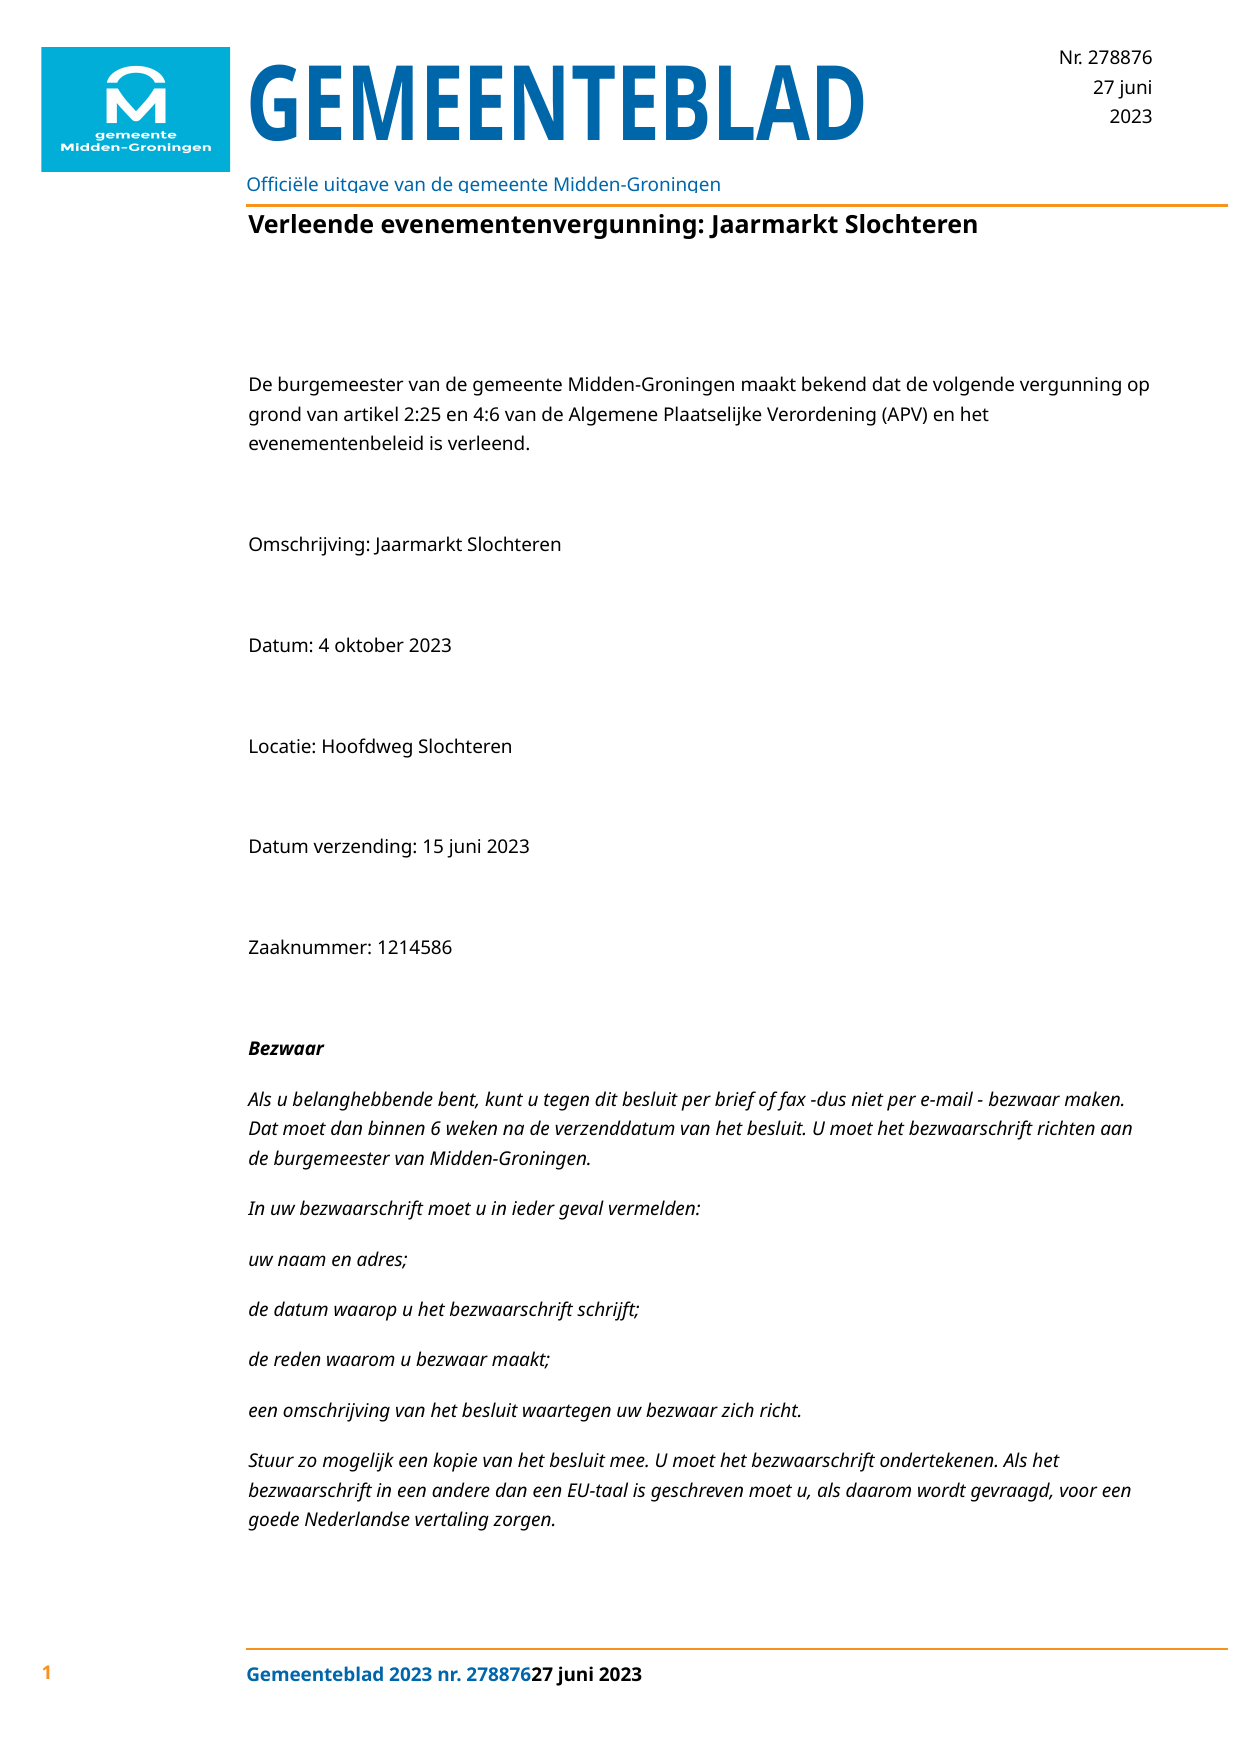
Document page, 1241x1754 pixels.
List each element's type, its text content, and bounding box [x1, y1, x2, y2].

text Datum: 4 oktober 2023 [248, 632, 1152, 658]
text de reden waarom u bezwaar maakt; [248, 1347, 1152, 1372]
text de datum waarop u het bezwaarschrift schrijft; [248, 1296, 1152, 1322]
picture [184, 146, 190, 153]
text Datum verzending: 15 juni 2023 [248, 834, 1152, 859]
picture [107, 89, 165, 122]
picture [108, 66, 164, 82]
text Stuur zo mogelijk een kopie van het besluit mee. U moet het bezwaarschrift ondertekenen. Als het bezwaarschrift in een andere dan een EU-taal is geschreven moet u, als daarom wordt gevraagd, voor een goede Nederlandse vertaling zorgen. [248, 1447, 1152, 1532]
text Verleende evenementenvergunning: Jaarmarkt Slochteren [248, 207, 1152, 241]
text Bezwaar [248, 1035, 1152, 1061]
text Omschrijving: Jaarmarkt Slochteren [248, 531, 1152, 557]
text een omschrijving van het besluit waartegen uw bezwaar zich richt. [248, 1397, 1152, 1423]
text In uw bezwaarschrift moet u in ieder geval vermelden: [248, 1195, 1152, 1221]
text Locatie: Hoofdweg Slochteren [248, 733, 1152, 758]
text uw naam en adres; [248, 1246, 1152, 1271]
text Zaaknummer: 1214586 [248, 934, 1152, 960]
text Als u belanghebbende bent, kunt u tegen dit besluit per brief of fax -dus niet per e-mail - bezwaar maken. Dat moet dan binnen 6 weken na de verzenddatum van het besluit. U moet het bezwaarschrift richten aan de burgemeester van Midden-Groningen. [248, 1086, 1152, 1171]
text De burgemeester van de gemeente Midden-Groningen maakt bekend dat de volgende vergunning op grond van artikel 2:25 en 4:6 van de Algemene Plaatselijke Verordening (APV) en het evenementenbeleid is verleend. [248, 371, 1152, 456]
